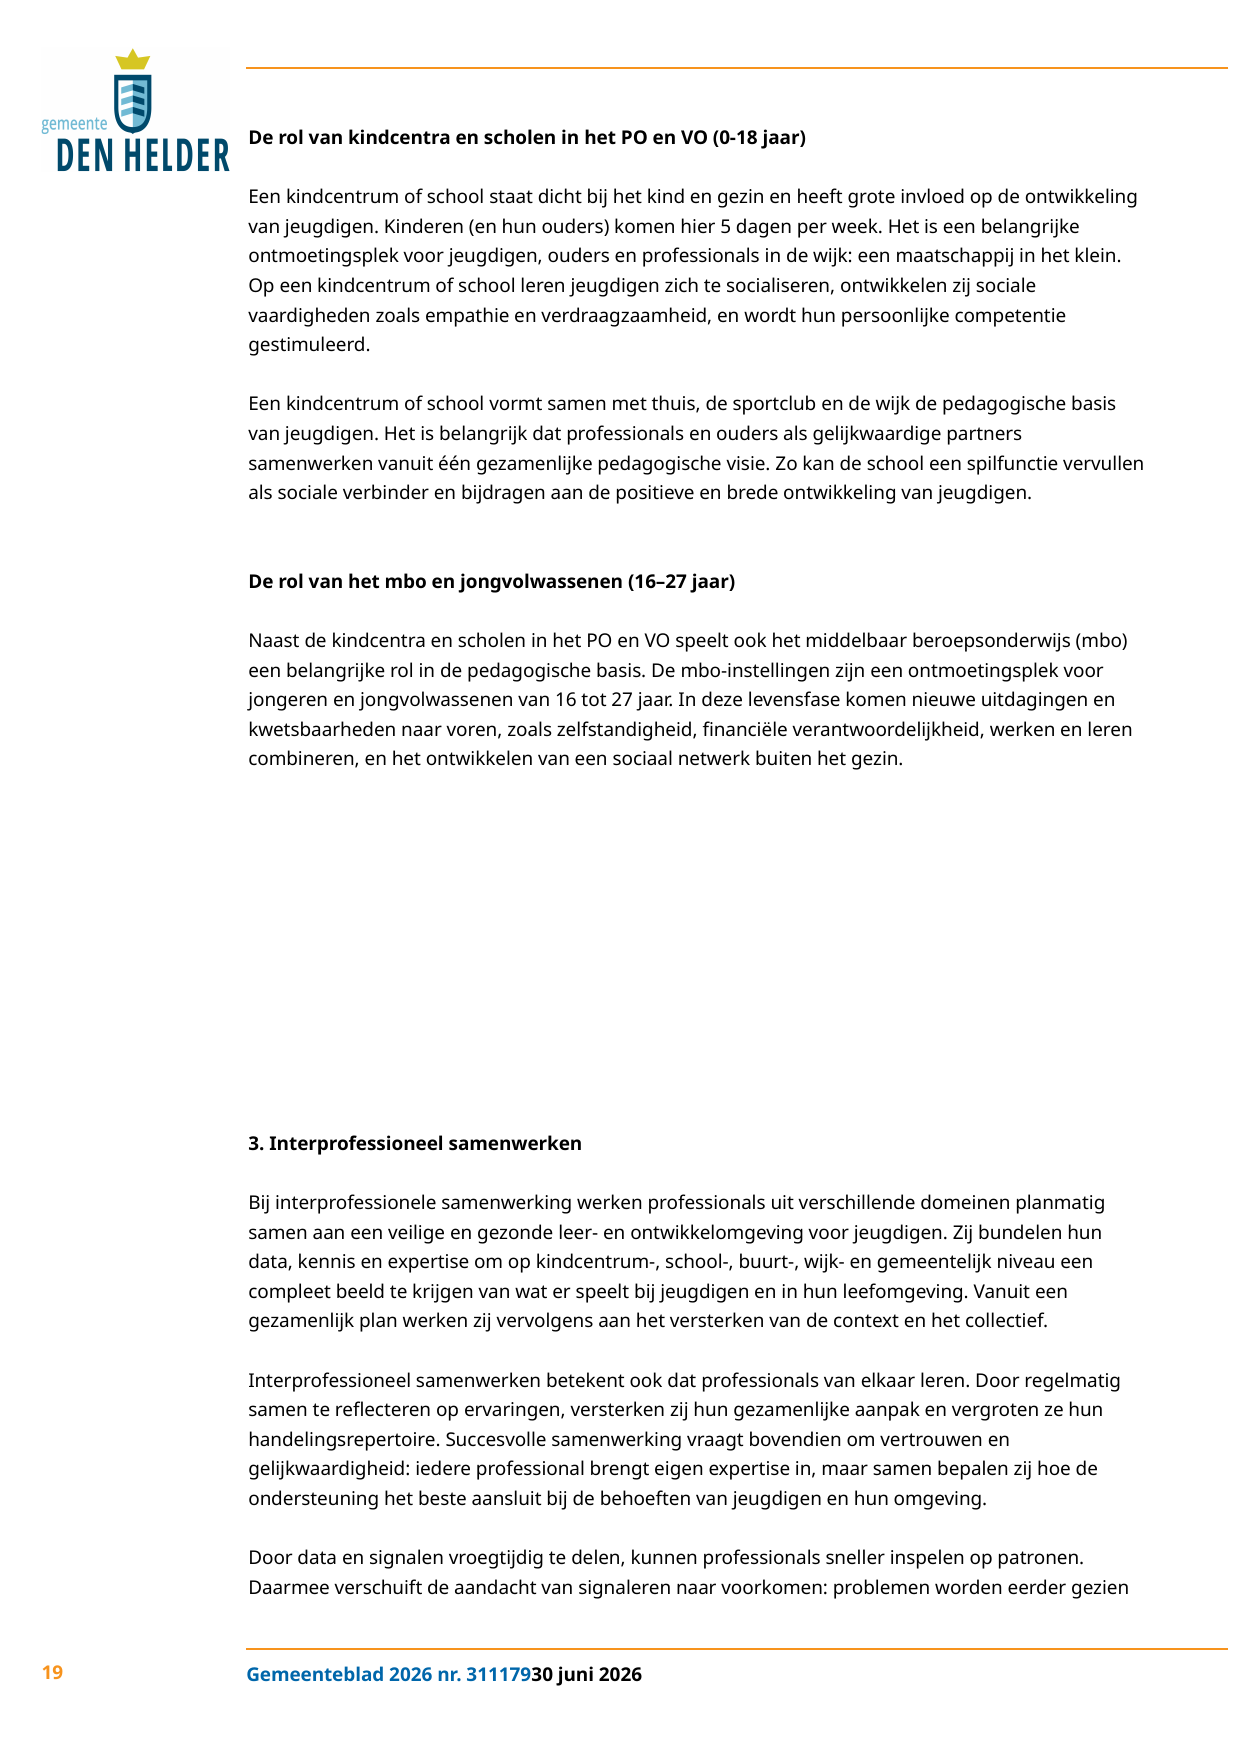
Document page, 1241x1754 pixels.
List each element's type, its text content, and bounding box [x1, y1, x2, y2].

text De rol van het mbo en jongvolwassenen (16–27 jaar) [248, 568, 1152, 594]
text Naast de kindcentra en scholen in het PO en VO speelt ook het middelbaar beroepsonderwijs (mbo) een belangrijke rol in de pedagogische basis. De mbo-instellingen zijn een ontmoetingsplek voor jongeren en jongvolwassenen van 16 tot 27 jaar. In deze levensfase komen nieuwe uitdagingen en kwetsbaarheden naar voren, zoals zelfstandigheid, financiële verantwoordelijkheid, werken en leren combineren, en het ontwikkelen van een sociaal netwerk buiten het gezin. [248, 627, 1152, 771]
text Een kindcentrum of school staat dicht bij het kind en gezin en heeft grote invloed op de ontwikkeling van jeugdigen. Kinderen (en hun ouders) komen hier 5 dagen per week. Het is een belangrijke ontmoetingsplek voor jeugdigen, ouders en professionals in de wijk: een maatschappij in het klein. Op een kindcentrum of school leren jeugdigen zich te socialiseren, ontwikkelen zij sociale vaardigheden zoals empathie en verdraagzaamheid, en wordt hun persoonlijke competentie gestimuleerd. [248, 183, 1152, 357]
text Interprofessioneel samenwerken betekent ook dat professionals van elkaar leren. Door regelmatig samen te reflecteren op ervaringen, versterken zij hun gezamenlijke aanpak en vergroten ze hun handelingsrepertoire. Succesvolle samenwerking vraagt bovendien om vertrouwen en gelijkwaardigheid: iedere professional brengt eigen expertise in, maar samen bepalen zij hoe de ondersteuning het beste aansluit bij de behoeften van jeugdigen en hun omgeving. [248, 1367, 1152, 1511]
picture [100, 154, 106, 172]
picture [41, 47, 231, 172]
text Een kindcentrum of school vormt samen met thuis, de sportclub en de wijk de pedagogische basis van jeugdigen. Het is belangrijk dat professionals en ouders als gelijkwaardige partners samenwerken vanuit één gezamenlijke pedagogische visie. Zo kan de school een spilfunctie vervullen als sociale verbinder en bijdragen aan de positieve en brede ontwikkeling van jeugdigen. [248, 391, 1152, 505]
picture [63, 144, 68, 165]
picture [130, 157, 135, 172]
text 3. Interprofessioneel samenwerken [248, 1130, 1152, 1156]
picture [220, 160, 224, 172]
text Bij interprofessionele samenwerking werken professionals uit verschillende domeinen planmatig samen aan een veilige en gezonde leer- en ontwikkelomgeving voor jeugdigen. Zij bundelen hun data, kennis en expertise om op kindcentrum-, school-, buurt-, wijk- en gemeentelijk niveau een compleet beeld te krijgen van wat er speelt bij jeugdigen en in hun leefomgeving. Vanuit een gezamenlijk plan werken zij vervolgens aan het versterken van de context en het collectief. [248, 1189, 1152, 1333]
picture [182, 144, 187, 165]
text De rol van kindcentra en scholen in het PO en VO (0-18 jaar) [248, 124, 1152, 150]
text Door data en signalen vroegtijdig te delen, kunnen professionals sneller inspelen op patronen. Daarmee verschuift de aandacht van signaleren naar voorkomen: problemen worden eerder gezien [248, 1544, 1152, 1600]
